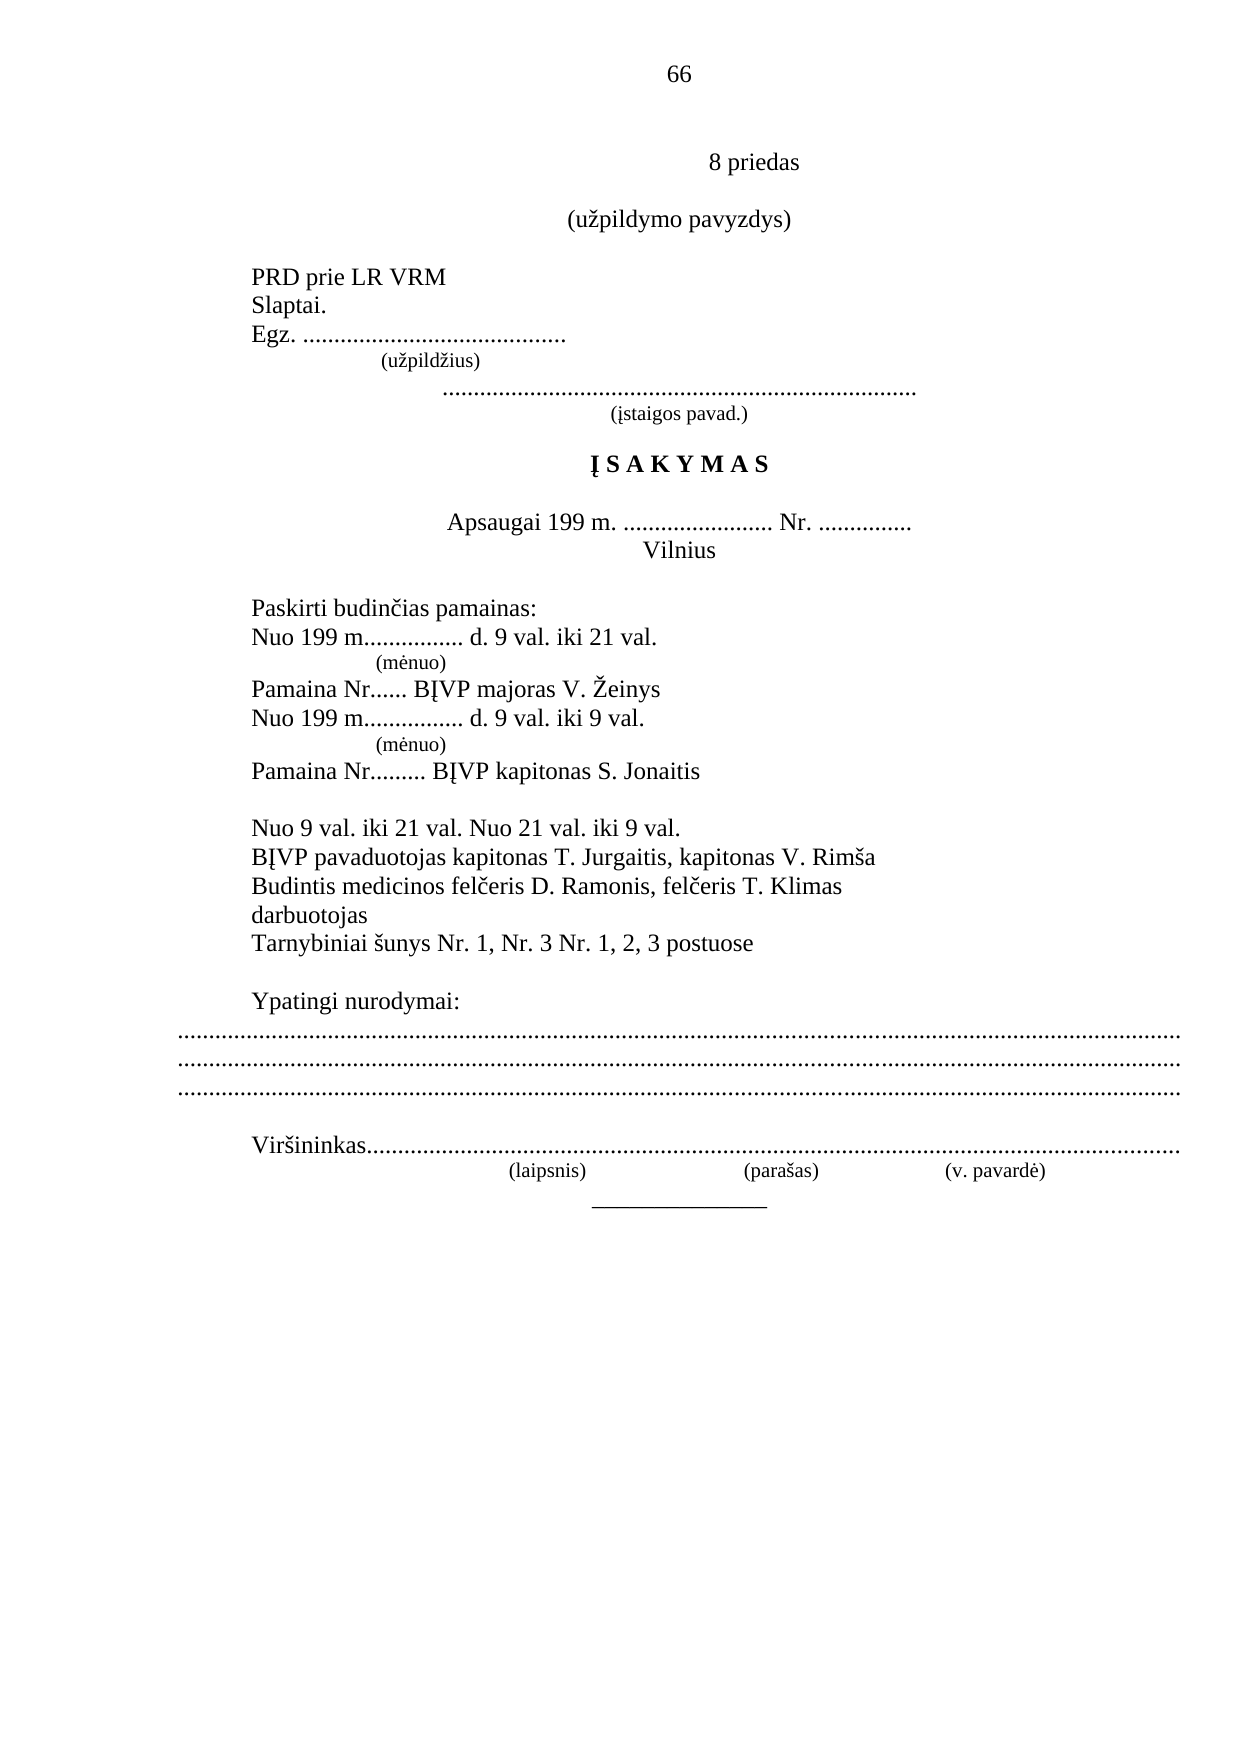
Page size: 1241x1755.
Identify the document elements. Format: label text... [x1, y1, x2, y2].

text darbuotojas [177, 900, 1181, 928]
text ................................................ [177, 1043, 1181, 1072]
text BĮVP pavaduotojas kapitonas T. Jurgaitis, kapitonas V. Rimša [177, 842, 1181, 871]
text (įstaigos pavad.) [177, 401, 1181, 425]
text Nuo 9 val. iki 21 val. Nuo 21 val. iki 9 val. [177, 813, 1181, 842]
text Tarnybiniai šunys Nr. 1, Nr. 3 Nr. 1, 2, 3 postuose [177, 928, 1181, 957]
text Budintis medicinos felčeris D. Ramonis, felčeris T. Klimas [177, 871, 1181, 900]
text PRD prie LR VRM [177, 262, 1181, 291]
text Pamaina Nr......... BĮVP kapitonas S. Jonaitis [177, 756, 1181, 785]
text Egz. [177, 319, 1181, 348]
text ______________ [177, 1182, 1181, 1211]
text 8 priedas [177, 147, 1181, 176]
text Nuo 199 m................ d. 9 val. iki 9 val. [177, 703, 1181, 732]
text (mėnuo) [177, 650, 1181, 674]
text ...................................................... [177, 1072, 1181, 1101]
text Ypatingi nurodymai: [177, 986, 1181, 1015]
text (užpildymo pavyzdys) [177, 204, 1181, 233]
text (užpildžius) [177, 348, 1181, 372]
text Į S A K Y M A S [177, 449, 1181, 478]
text Pamaina Nr...... BĮVP majoras V. Žeinys [177, 674, 1181, 703]
text Paskirti budinčias pamainas: [177, 593, 1181, 622]
text Apsaugai 199 m. ........................ Nr. ............... [177, 507, 1181, 535]
text Nuo 199 m................ d. 9 val. iki 21 val. [177, 622, 1181, 650]
text Slaptai. [177, 291, 1181, 319]
text ................................................ [177, 1015, 1181, 1043]
text Vilnius [177, 535, 1181, 564]
text (mėnuo) [177, 732, 1181, 756]
text Viršininkas [177, 1130, 1181, 1158]
text (laipsnis) (parašas) (v. pavardė) [177, 1158, 1181, 1182]
text ............................................................................ [177, 372, 1181, 401]
